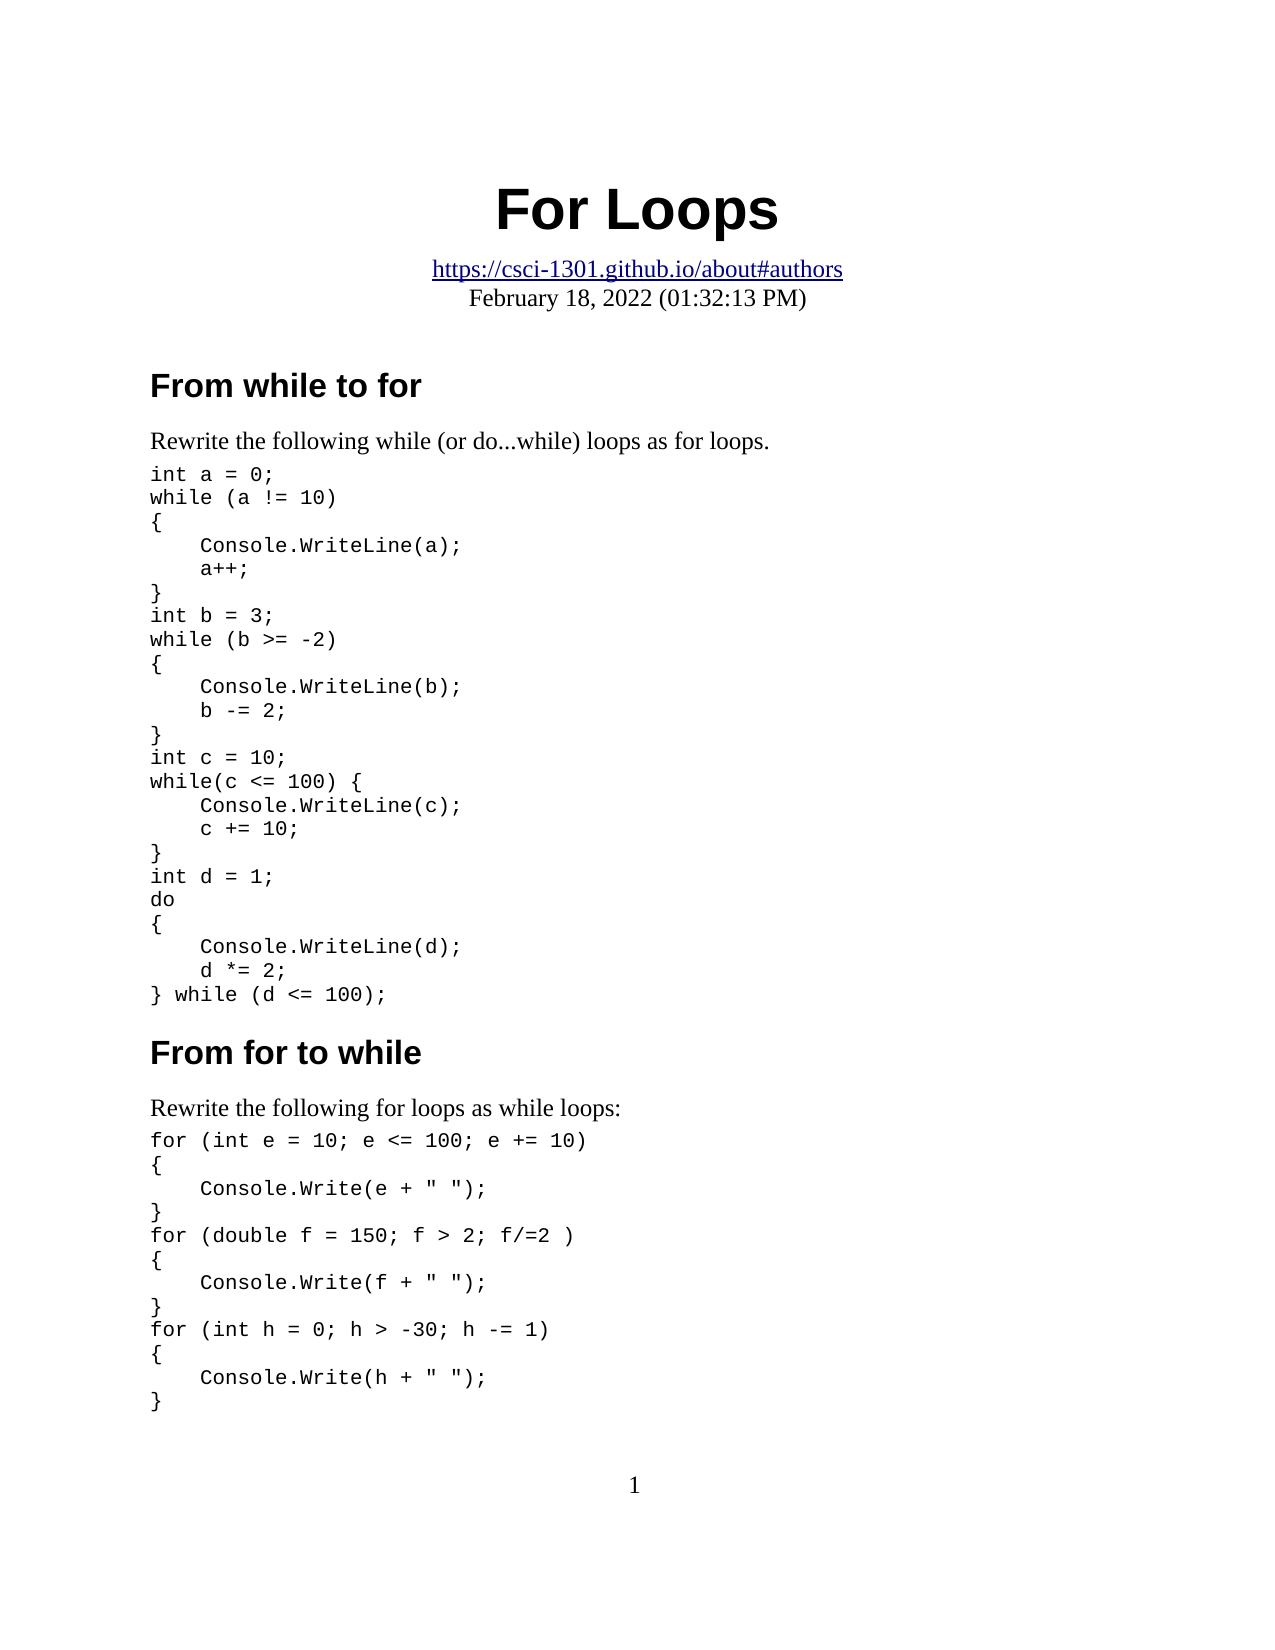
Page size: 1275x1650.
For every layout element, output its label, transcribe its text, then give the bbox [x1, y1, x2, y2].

text } [150, 582, 1125, 606]
text Console.WriteLine(d); [150, 937, 1125, 960]
text int b = 3; [150, 606, 1125, 629]
text int d = 1; [150, 866, 1125, 889]
text https://csci-1301.github.io/about#authors [150, 254, 1125, 283]
text } [150, 724, 1125, 747]
text } while (d <= 100); [150, 984, 1125, 1007]
text for (int e = 10; e <= 100; e += 10) [150, 1130, 1125, 1154]
text Console.Write(h + " "); [150, 1367, 1125, 1390]
text { [150, 1154, 1125, 1178]
text b -= 2; [150, 700, 1125, 724]
text Console.Write(e + " "); [150, 1178, 1125, 1201]
text Rewrite the following for loops as while loops: [150, 1093, 1125, 1121]
text { [150, 913, 1125, 937]
text Rewrite the following while (or do...while) loops as for loops. [150, 426, 1125, 455]
text do [150, 889, 1125, 913]
text Console.WriteLine(a); [150, 534, 1125, 558]
text a++; [150, 558, 1125, 582]
text d *= 2; [150, 960, 1125, 984]
text Console.Write(f + " "); [150, 1272, 1125, 1296]
text } [150, 1296, 1125, 1319]
text { [150, 511, 1125, 534]
text } [150, 1201, 1125, 1225]
text Console.WriteLine(c); [150, 795, 1125, 818]
text February 18, 2022 (01:32:13 PM) [150, 283, 1125, 312]
text int a = 0; [150, 464, 1125, 487]
text { [150, 653, 1125, 676]
text for (int h = 0; h > -30; h -= 1) [150, 1319, 1125, 1343]
subtitle From while to for [150, 366, 1125, 404]
text { [150, 1343, 1125, 1367]
text c += 10; [150, 818, 1125, 842]
text for (double f = 150; f > 2; f/=2 ) [150, 1225, 1125, 1248]
text int c = 10; [150, 747, 1125, 771]
text } [150, 842, 1125, 866]
text { [150, 1248, 1125, 1272]
title For Loops [150, 175, 1125, 242]
text } [150, 1390, 1125, 1414]
text while(c <= 100) { [150, 771, 1125, 795]
text Console.WriteLine(b); [150, 676, 1125, 700]
text while (b >= -2) [150, 629, 1125, 653]
subtitle From for to while [150, 1032, 1125, 1071]
text while (a != 10) [150, 487, 1125, 511]
